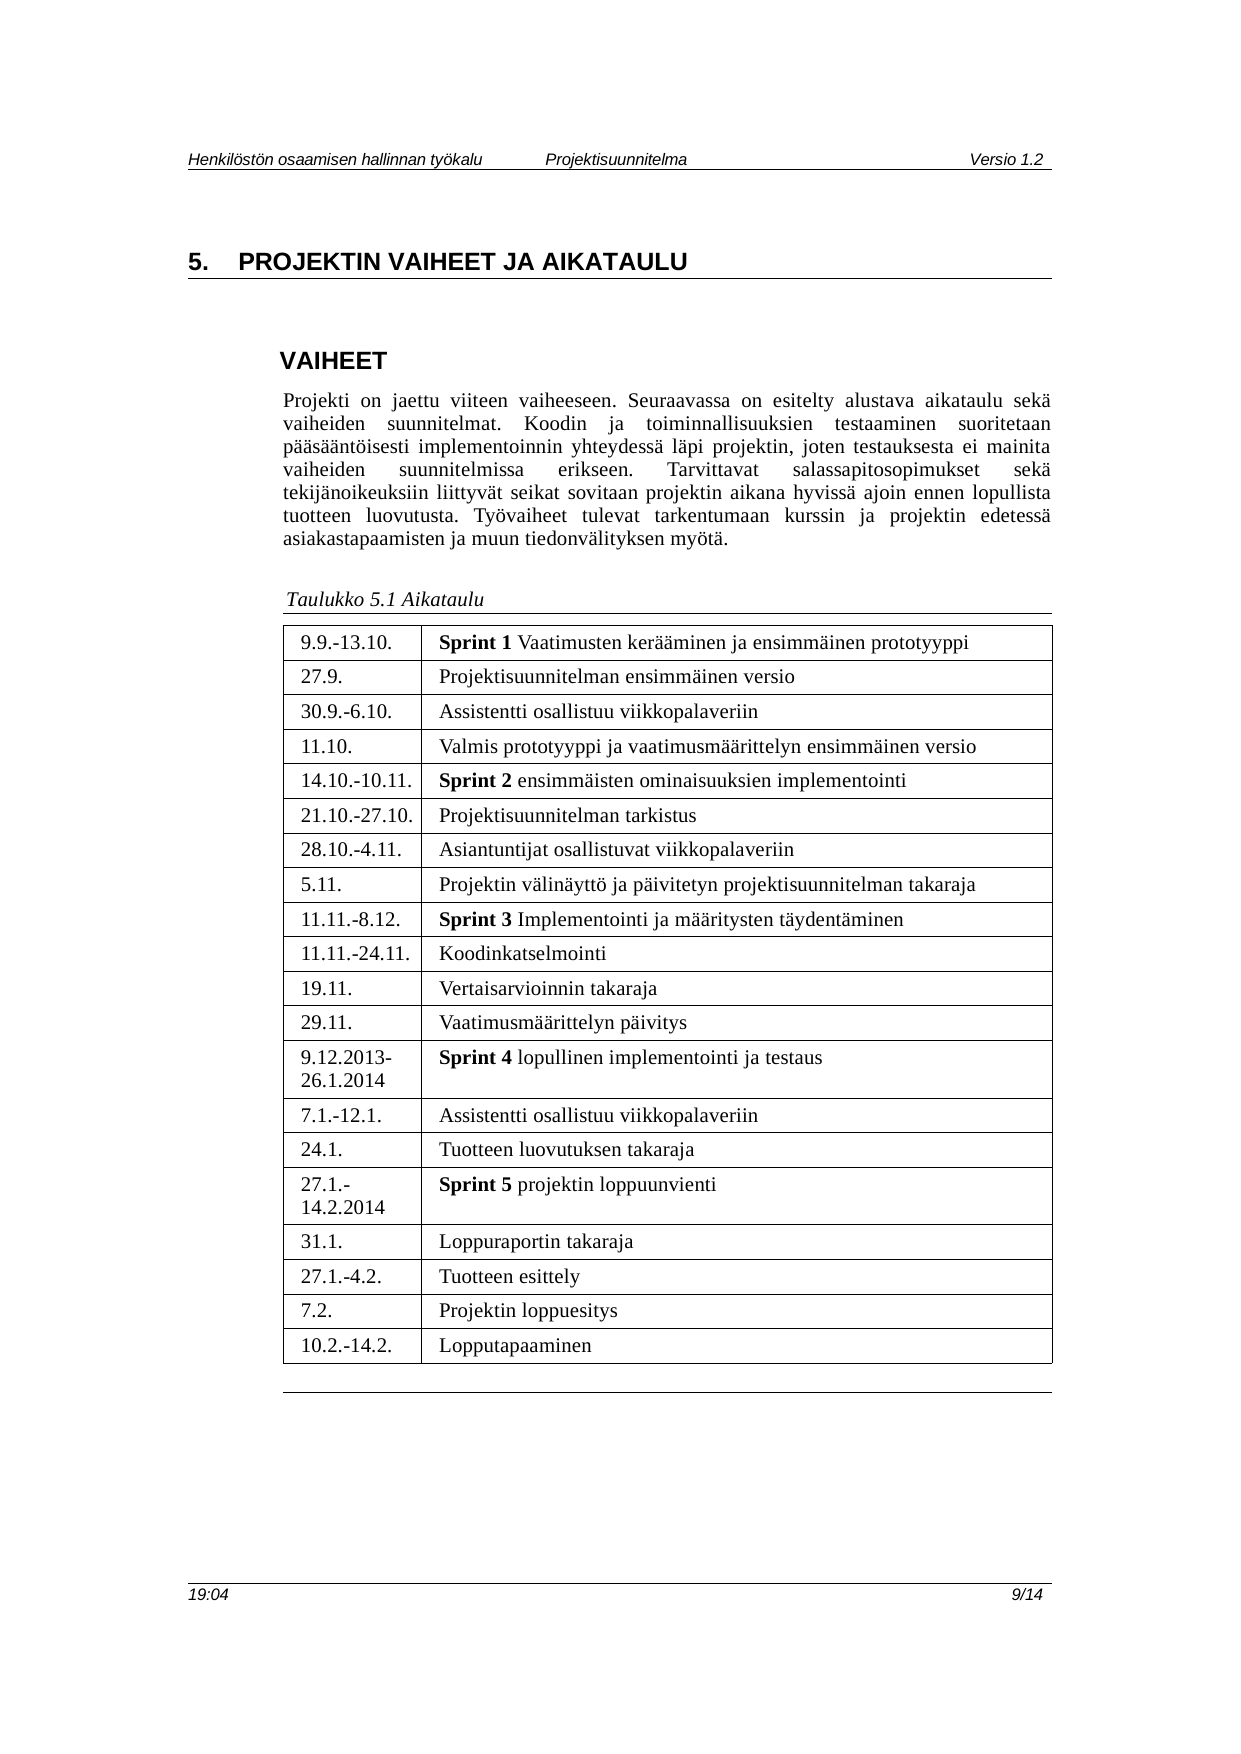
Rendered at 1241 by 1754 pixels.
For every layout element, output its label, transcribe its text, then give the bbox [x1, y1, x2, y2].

text Taulukko 5.1 Aikataulu [283, 584, 1052, 613]
table_cell 30.9.-6.10. [284, 695, 421, 729]
table_cell 14.10.-10.11. [284, 764, 421, 798]
subtitle Projektin vaiheet ja aikataulu [188, 248, 1052, 278]
table_cell 29.11. [284, 1006, 421, 1040]
subtitle VAIHEET [188, 347, 1052, 375]
table_cell Projektisuunnitelman tarkistus [422, 799, 1052, 833]
table_cell Assistentti osallistuu viikkopalaveriin [422, 1099, 1052, 1132]
table_cell 24.1. [284, 1133, 421, 1167]
table_cell Valmis prototyyppi ja vaatimusmäärittelyn ensimmäinen versio [422, 730, 1052, 763]
table_header Sprint 1 Vaatimusten kerääminen ja ensimmäinen prototyyppi [422, 626, 1052, 660]
table_cell 7.2. [284, 1295, 421, 1328]
table_cell Sprint 2 ensimmäisten ominaisuuksien implementointi [422, 764, 1052, 798]
table_cell Vertaisarvioinnin takaraja [422, 972, 1052, 1005]
table_cell Koodinkatselmointi [422, 937, 1052, 971]
table_cell Lopputapaaminen [422, 1329, 1052, 1363]
table_cell 31.1. [284, 1225, 421, 1259]
table_cell Tuotteen esittely [422, 1260, 1052, 1294]
table_cell 11.11.-24.11. [284, 937, 421, 971]
table_cell 19.11. [284, 972, 421, 1005]
table_cell Tuotteen luovutuksen takaraja [422, 1133, 1052, 1167]
text Projekti on jaettu viiteen vaiheeseen. Seuraavassa on esitelty alustava aikataulu sekä vaiheiden suunnitelmat. Koodin ja toiminnallisuuksien testaaminen suoritetaan pääsääntöisesti implementoinnin yhteydessä läpi projektin, joten testauksesta ei mainita vaiheiden suunnitelmissa erikseen. Tarvittavat salassapitosopimukset sekä tekijänoikeuksiin liittyvät seikat sovitaan projektin aikana hyvissä ajoin ennen lopullista tuotteen luovutusta. Työvaiheet tulevat tarkentumaan kurssin ja projektin edetessä asiakastapaamisten ja muun tiedonvälityksen myötä. [283, 389, 1052, 550]
table_cell 9.12.2013-26.1.2014 [284, 1041, 421, 1098]
table_cell 7.1.-12.1. [284, 1099, 421, 1132]
table_cell Projektisuunnitelman ensimmäinen versio [422, 661, 1052, 694]
table_cell Sprint 5 projektin loppuunvienti [422, 1168, 1052, 1224]
table_cell 28.10.-4.11. [284, 834, 421, 867]
table_cell Assistentti osallistuu viikkopalaveriin [422, 695, 1052, 729]
table_cell Sprint 3 Implementointi ja määritysten täydentäminen [422, 903, 1052, 936]
table_cell Vaatimusmäärittelyn päivitys [422, 1006, 1052, 1040]
table_cell Loppuraportin takaraja [422, 1225, 1052, 1259]
table_cell 21.10.-27.10. [284, 799, 421, 833]
table_cell 11.10. [284, 730, 421, 763]
table_cell Asiantuntijat osallistuvat viikkopalaveriin [422, 834, 1052, 867]
table_cell Sprint 4 lopullinen implementointi ja testaus [422, 1041, 1052, 1098]
table_cell 5.11. [284, 868, 421, 902]
table_cell 10.2.-14.2. [284, 1329, 421, 1363]
table_header 9.9.-13.10. [284, 626, 421, 660]
table_cell 27.1.-14.2.2014 [284, 1168, 421, 1224]
table_cell 27.9. [284, 661, 421, 694]
table_cell Projektin välinäyttö ja päivitetyn projektisuunnitelman takaraja [422, 868, 1052, 902]
table_cell 11.11.-8.12. [284, 903, 421, 936]
table_cell 27.1.-4.2. [284, 1260, 421, 1294]
table_cell Projektin loppuesitys [422, 1295, 1052, 1328]
